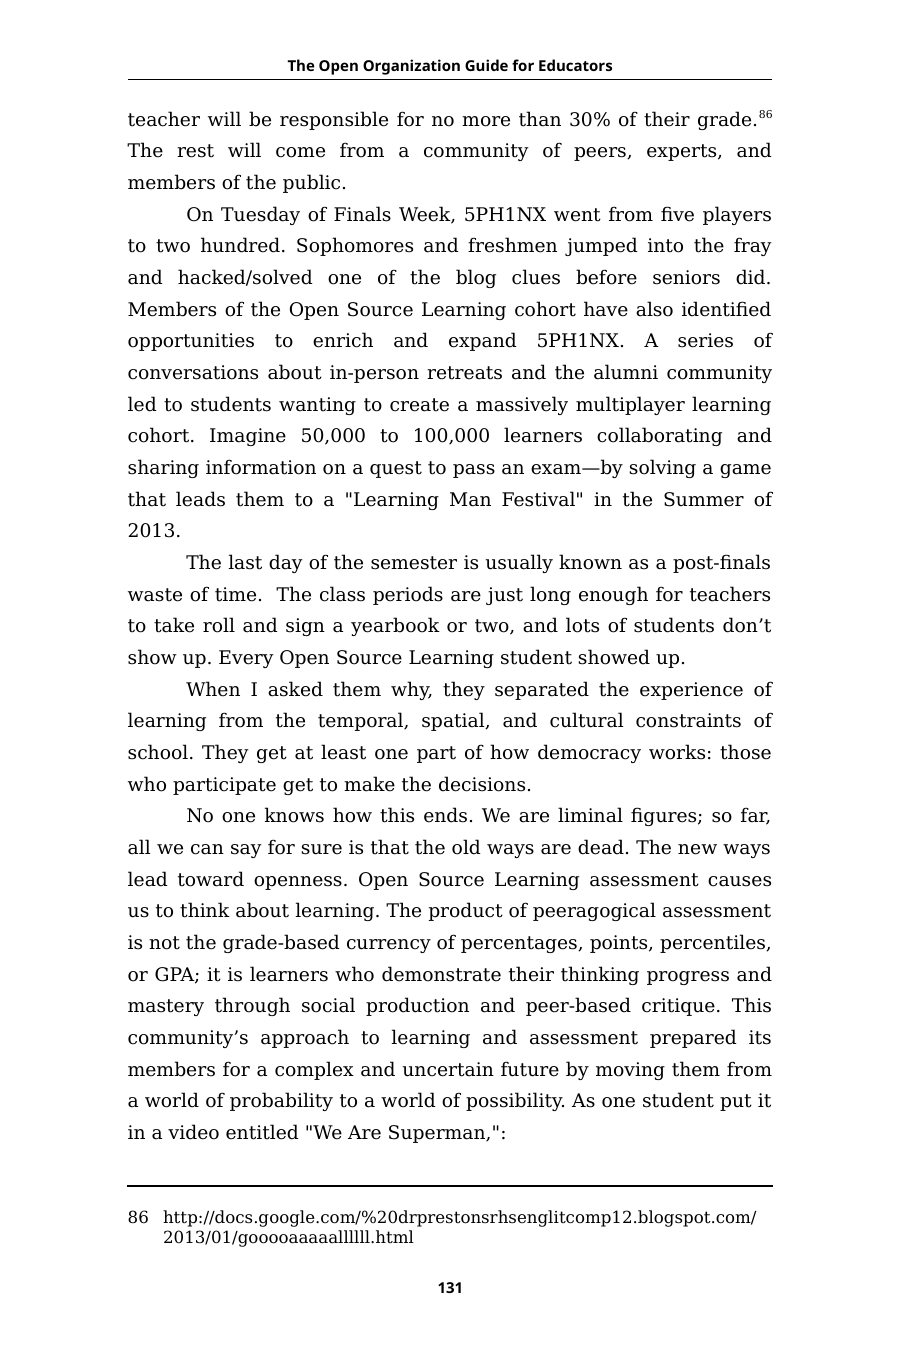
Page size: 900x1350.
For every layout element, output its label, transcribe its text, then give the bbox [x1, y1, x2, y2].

text No one knows how this ends. We are liminal figures; so far, all we can say for sure is that the old ways are dead. The new ways lead toward openness. Open Source Learning assessment causes us to think about learning. The product of peeragogical assessment is not the grade-based currency of percentages, points, percentiles, or GPA; it is learners who demonstrate their thinking progress and mastery through social production and peer-based critique. This community’s approach to learning and assessment prepared its members for a complex and uncertain future by moving them from a world of probability to a world of possibility. As one student put it in a video entitled "We Are Superman,": [127, 805, 772, 1144]
text On Tuesday of Finals Week, 5PH1NX went from five players to two hundred. Sophomores and freshmen jumped into the fray and hacked/solved one of the blog clues before seniors did. Members of the Open Source Learning cohort have also identified opportunities to enrich and expand 5PH1NX. A series of conversations about in-person retreats and the alumni community led to students wanting to create a massively multiplayer learning cohort. Imagine 50,000 to 100,000 learners collaborating and sharing information on a quest to pass an exam—by solving a game that leads them to a "Learning Man Festival" in the Summer of 2013. [127, 204, 772, 542]
text The last day of the semester is usually known as a post-finals waste of time. The class periods are just long enough for teachers to take roll and sign a yearbook or two, and lots of students don’t show up. Every Open Source Learning student showed up. [127, 552, 772, 669]
text When I asked them why, they separated the experience of learning from the temporal, spatial, and cultural constraints of school. They get at least one part of how democracy works: those who participate get to make the decisions. [127, 679, 772, 796]
text http://docs.google.com/%20drprestonsrhsenglitcomp12.blogspot.com/2013/01/gooooaaaaallllll.html [127, 1208, 772, 1247]
text teacher will be responsible for no more than 30% of their grade. The rest will come from a community of peers, experts, and members of the public. [127, 109, 772, 194]
